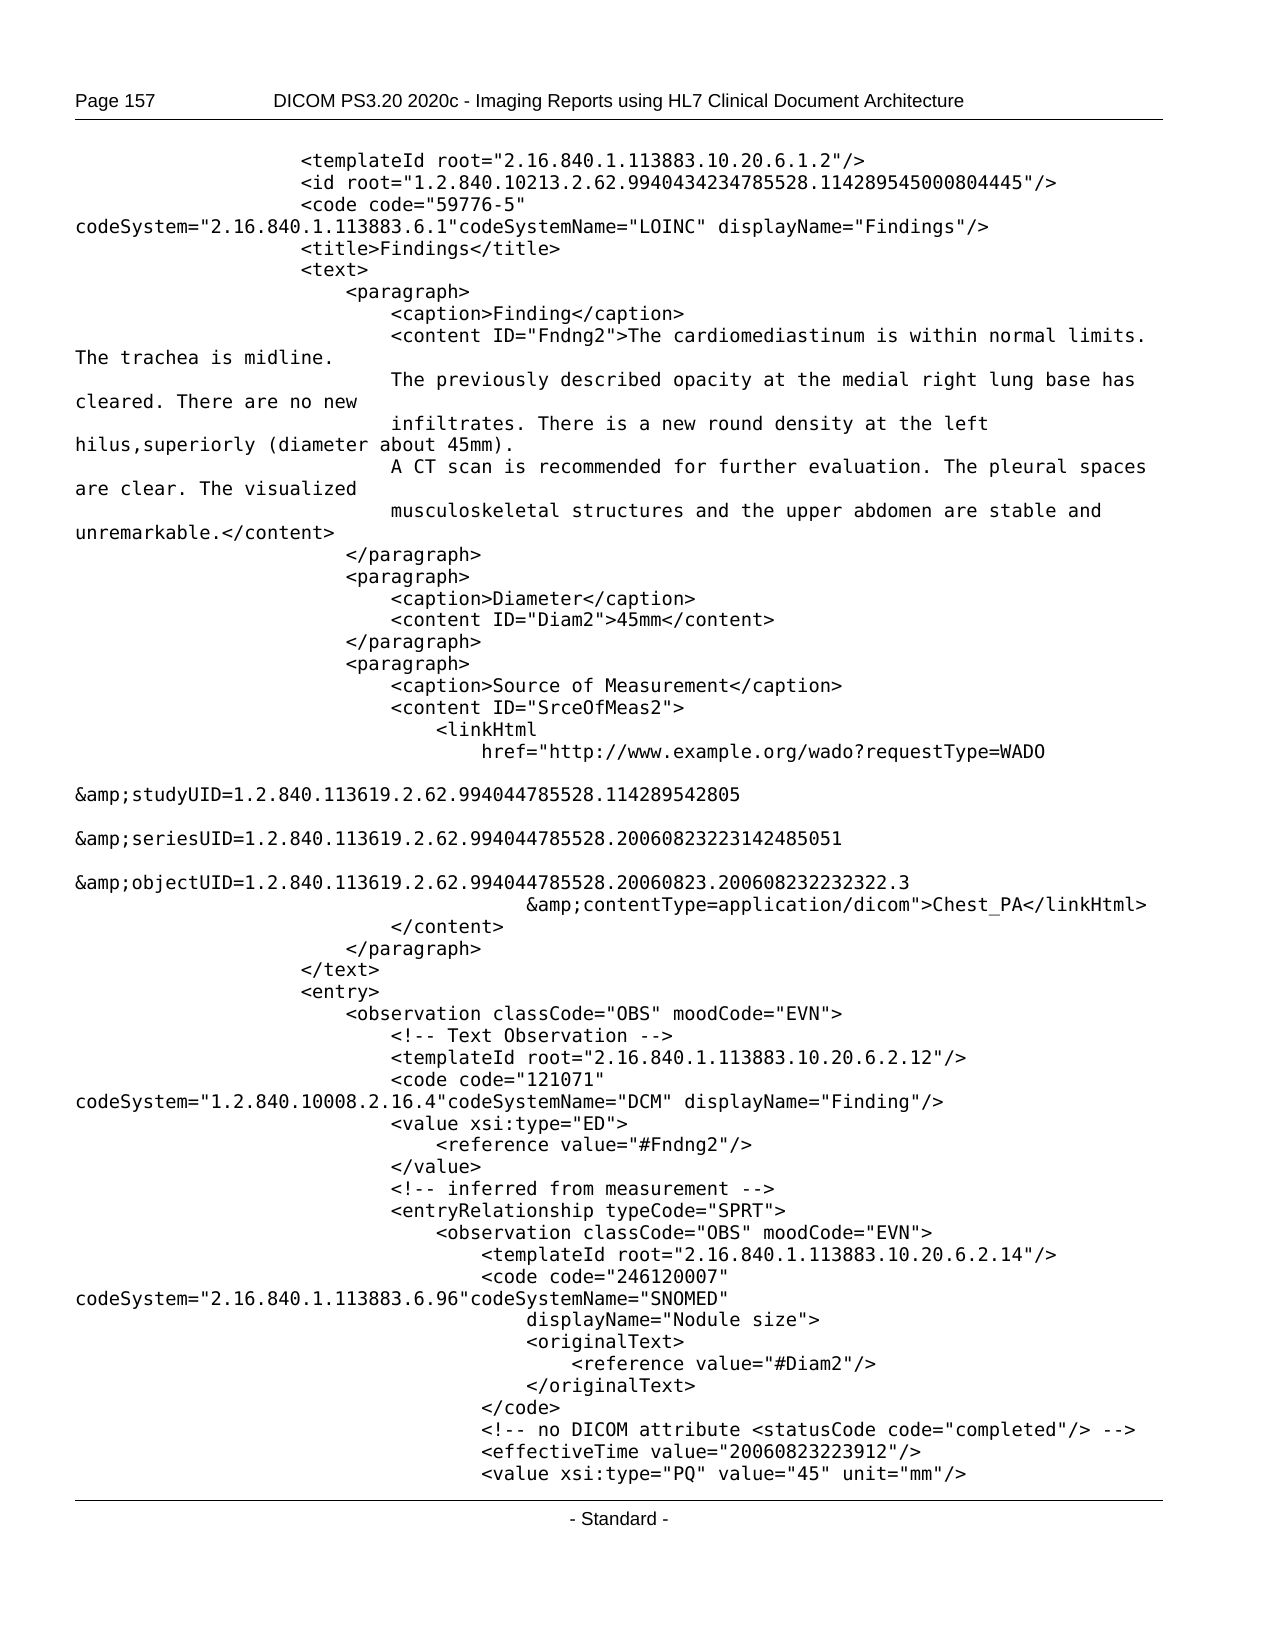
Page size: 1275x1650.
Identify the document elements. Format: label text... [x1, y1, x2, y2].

text <templateId root="2.16.840.1.113883.10.20.6.1.2"/> <id root="1.2.840.10213.2.62.9940434234785528.114289545000804445"/> <code code="59776-5" codeSystem="2.16.840.1.113883.6.1"codeSystemName="LOINC" displayName="Findings"/> <title>Findings</title> <text> <paragraph> <caption>Finding</caption> <content ID="Fndng2">The cardiomediastinum is within normal limits. The trachea is midline. The previously described opacity at the medial right lung base has cleared. There are no new infiltrates. There is a new round density at the left hilus,superiorly (diameter about 45mm). A CT scan is recommended for further evaluation. The pleural spaces are clear. The visualized musculoskeletal structures and the upper abdomen are stable and unremarkable.</content> </paragraph> <paragraph> <caption>Diameter</caption> <content ID="Diam2">45mm</content> </paragraph> <paragraph> <caption>Source of Measurement</caption> <content ID="SrceOfMeas2"> <linkHtml href="http://www.example.org/wado?requestType=WADO &amp;studyUID=1.2.840.113619.2.62.994044785528.114289542805 &amp;seriesUID=1.2.840.113619.2.62.994044785528.20060823223142485051 &amp;objectUID=1.2.840.113619.2.62.994044785528.20060823.200608232232322.3 &amp;contentType=application/dicom">Chest_PA</linkHtml> </content> </paragraph> </text> <entry> <observation classCode="OBS" moodCode="EVN"> <!-- Text Observation --> <templateId root="2.16.840.1.113883.10.20.6.2.12"/> <code code="121071" codeSystem="1.2.840.10008.2.16.4"codeSystemName="DCM" displayName="Finding"/> <value xsi:type="ED"> <reference value="#Fndng2"/> </value> <!-- inferred from measurement --> <entryRelationship typeCode="SPRT"> <observation classCode="OBS" moodCode="EVN"> <templateId root="2.16.840.1.113883.10.20.6.2.14"/> <code code="246120007" codeSystem="2.16.840.1.113883.6.96"codeSystemName="SNOMED" displayName="Nodule size"> <originalText> <reference value="#Diam2"/> </originalText> </code> <!-- no DICOM attribute <statusCode code="completed"/> --> <effectiveTime value="20060823223912"/> <value xsi:type="PQ" value="45" unit="mm"/> [75, 150, 1162, 1484]
